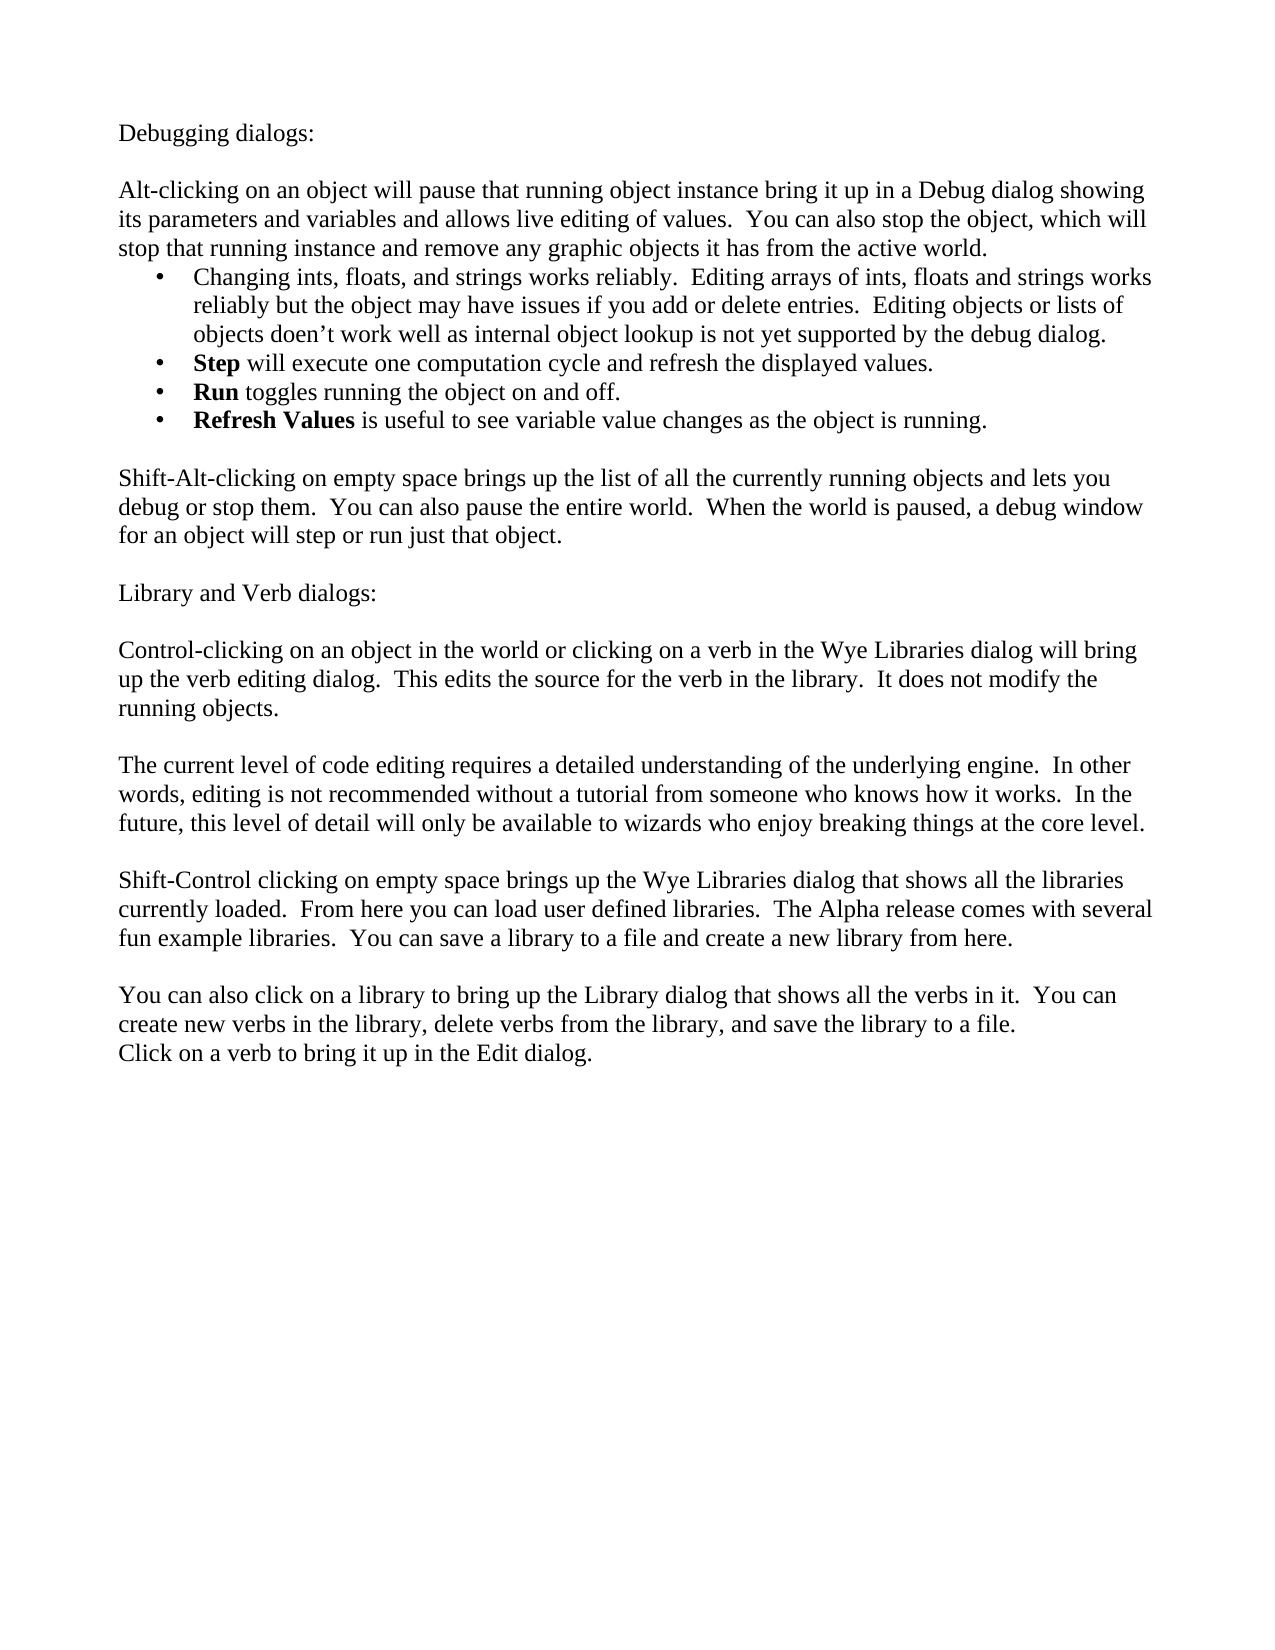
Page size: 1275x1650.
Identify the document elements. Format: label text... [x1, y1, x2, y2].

text Shift-Alt-clicking on empty space brings up the list of all the currently running objects and lets you debug or stop them. You can also pause the entire world. When the world is paused, a debug window for an object will step or run just that object. [118, 463, 1157, 549]
text Click on a verb to bring it up in the Edit dialog. [118, 1038, 1157, 1067]
list Step will execute one computation cycle and refresh the displayed values. [156, 348, 1157, 377]
text Shift-Control clicking on empty space brings up the Wye Libraries dialog that shows all the libraries currently loaded. From here you can load user defined libraries. The Alpha release comes with several fun example libraries. You can save a library to a file and create a new library from here. [118, 866, 1157, 952]
list Changing ints, floats, and strings works reliably. Editing arrays of ints, floats and strings works reliably but the object may have issues if you add or delete entries. Editing objects or lists of objects doen’t work well as internal object lookup is not yet supported by the debug dialog. [156, 262, 1157, 348]
text Library and Verb dialogs: [118, 578, 1157, 607]
list Run toggles running the object on and off. [156, 377, 1157, 406]
text Debugging dialogs: [118, 118, 1157, 147]
text Alt-clicking on an object will pause that running object instance bring it up in a Debug dialog showing its parameters and variables and allows live editing of values. You can also stop the object, which will stop that running instance and remove any graphic objects it has from the active world. [118, 176, 1157, 262]
text The current level of code editing requires a detailed understanding of the underlying engine. In other words, editing is not recommended without a tutorial from someone who knows how it works. In the future, this level of detail will only be available to wizards who enjoy breaking things at the core level. [118, 751, 1157, 837]
text You can also click on a library to bring up the Library dialog that shows all the verbs in it. You can create new verbs in the library, delete verbs from the library, and save the library to a file. [118, 981, 1157, 1038]
text Control-clicking on an object in the world or clicking on a verb in the Wye Libraries dialog will bring up the verb editing dialog. This edits the source for the verb in the library. It does not modify the running objects. [118, 636, 1157, 722]
list Refresh Values is useful to see variable value changes as the object is running. [156, 406, 1157, 434]
